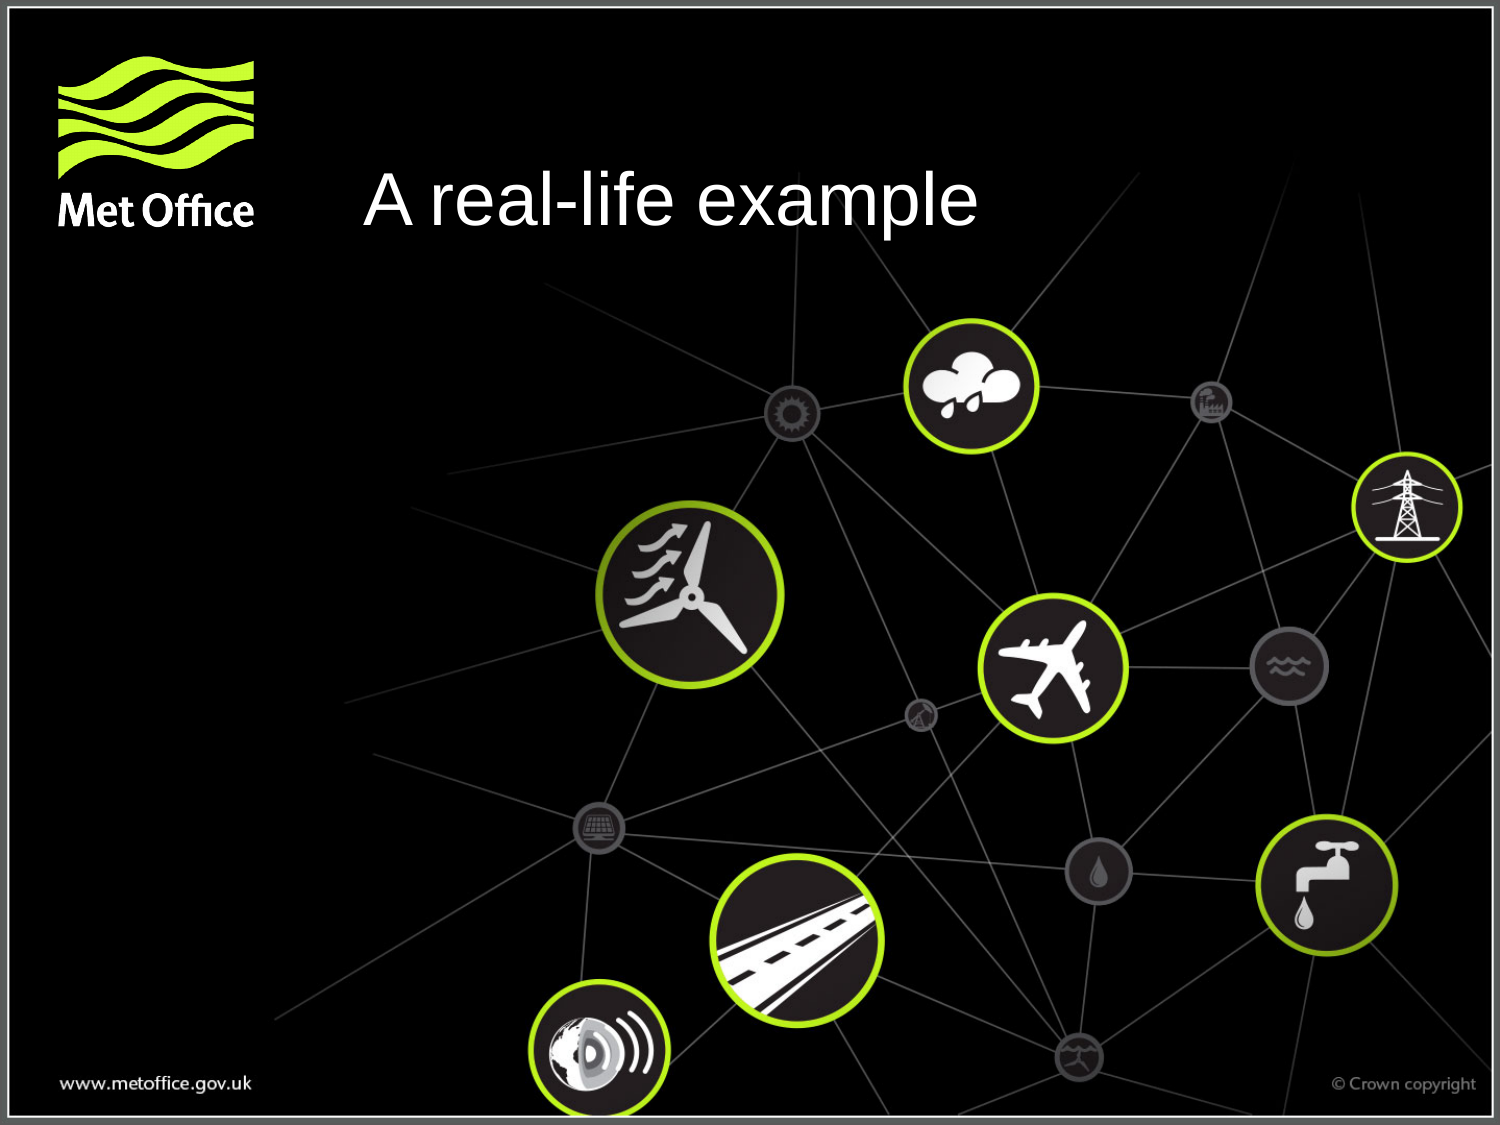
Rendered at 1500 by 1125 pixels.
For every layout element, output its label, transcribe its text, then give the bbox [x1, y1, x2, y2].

picture [2, 2, 1498, 1123]
title A real-life example [348, 95, 1471, 249]
